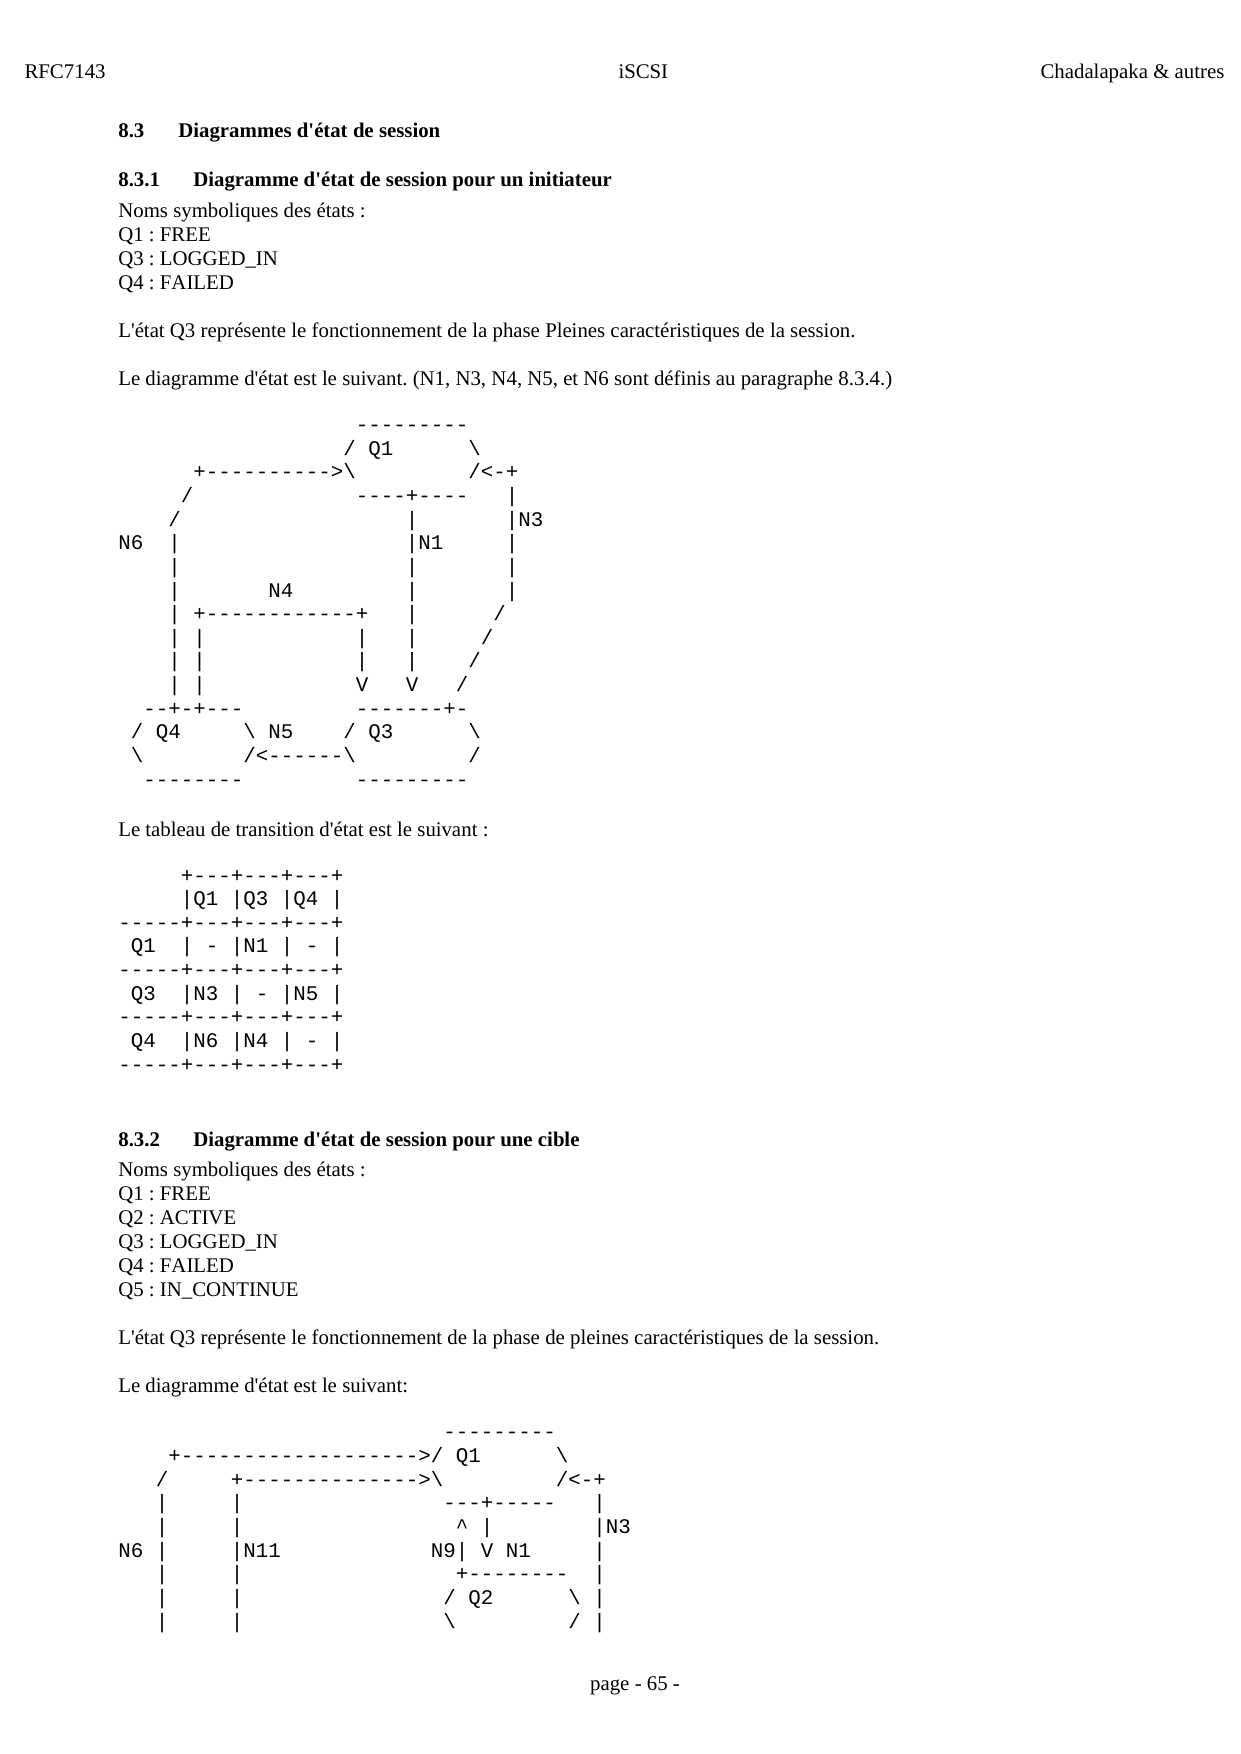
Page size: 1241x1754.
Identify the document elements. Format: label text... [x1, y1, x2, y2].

text | | | | / [118, 627, 1152, 651]
text Q1 | - |N1 | - | [118, 936, 1152, 959]
text Q3 : LOGGED_IN [118, 1229, 1152, 1253]
text --------- [118, 414, 1152, 438]
text Q4 : FAILED [118, 270, 1152, 294]
text | | | [118, 556, 1152, 579]
text | | V V / [118, 674, 1152, 698]
text -----+---+---+---+ [118, 1054, 1152, 1077]
subtitle 8.3 Diagrammes d'état de session [118, 118, 1152, 142]
text L'état Q3 représente le fonctionnement de la phase de pleines caractéristiques de la session. [118, 1325, 1152, 1349]
text N6 | |N1 | [118, 532, 1152, 556]
text / Q4 \ N5 / Q3 \ [118, 721, 1152, 745]
text Q2 : ACTIVE [118, 1205, 1152, 1229]
text Q1 : FREE [118, 222, 1152, 246]
text -----+---+---+---+ [118, 959, 1152, 983]
text Q4 |N6 |N4 | - | [118, 1030, 1152, 1054]
text Noms symboliques des états : [118, 1157, 1152, 1181]
text / ----+---- | [118, 485, 1152, 509]
text -----+---+---+---+ [118, 912, 1152, 936]
text Le diagramme d'état est le suivant: [118, 1373, 1152, 1397]
text Le tableau de transition d'état est le suivant : [118, 816, 1152, 841]
text Le diagramme d'état est le suivant. (N1, N3, N4, N5, et N6 sont définis au paragraphe 8.3.4.) [118, 366, 1152, 390]
text -----+---+---+---+ [118, 1006, 1152, 1030]
text | | ^ | |N3 [118, 1516, 1152, 1540]
text --+-+--- -------+- [118, 698, 1152, 721]
text N6 | |N11 N9| V N1 | [118, 1540, 1152, 1563]
subtitle 8.3.1 Diagramme d'état de session pour un initiateur [118, 167, 1152, 191]
text Q1 : FREE [118, 1181, 1152, 1205]
text / | |N3 [118, 509, 1152, 532]
text --------- [118, 1421, 1152, 1445]
text | +------------+ | / [118, 603, 1152, 627]
text |Q1 |Q3 |Q4 | [118, 888, 1152, 912]
text / +-------------->\ /<-+ [118, 1469, 1152, 1492]
text +---------->\ /<-+ [118, 461, 1152, 485]
text | | / Q2 \ | [118, 1587, 1152, 1611]
text L'état Q3 représente le fonctionnement de la phase Pleines caractéristiques de la session. [118, 318, 1152, 342]
text +---+---+---+ [118, 864, 1152, 888]
text | | +-------- | [118, 1563, 1152, 1587]
text +------------------->/ Q1 \ [118, 1445, 1152, 1469]
text | | ---+----- | [118, 1492, 1152, 1516]
text Q3 : LOGGED_IN [118, 246, 1152, 270]
text | | \ / | [118, 1611, 1152, 1634]
text | | | | / [118, 651, 1152, 674]
text Q3 |N3 | - |N5 | [118, 983, 1152, 1006]
text Q5 : IN_CONTINUE [118, 1277, 1152, 1301]
text | N4 | | [118, 579, 1152, 603]
text \ /<------\ / [118, 745, 1152, 769]
text Q4 : FAILED [118, 1253, 1152, 1277]
text Noms symboliques des états : [118, 197, 1152, 222]
subtitle 8.3.2 Diagramme d'état de session pour une cible [118, 1126, 1152, 1151]
text / Q1 \ [118, 438, 1152, 461]
text -------- --------- [118, 769, 1152, 792]
